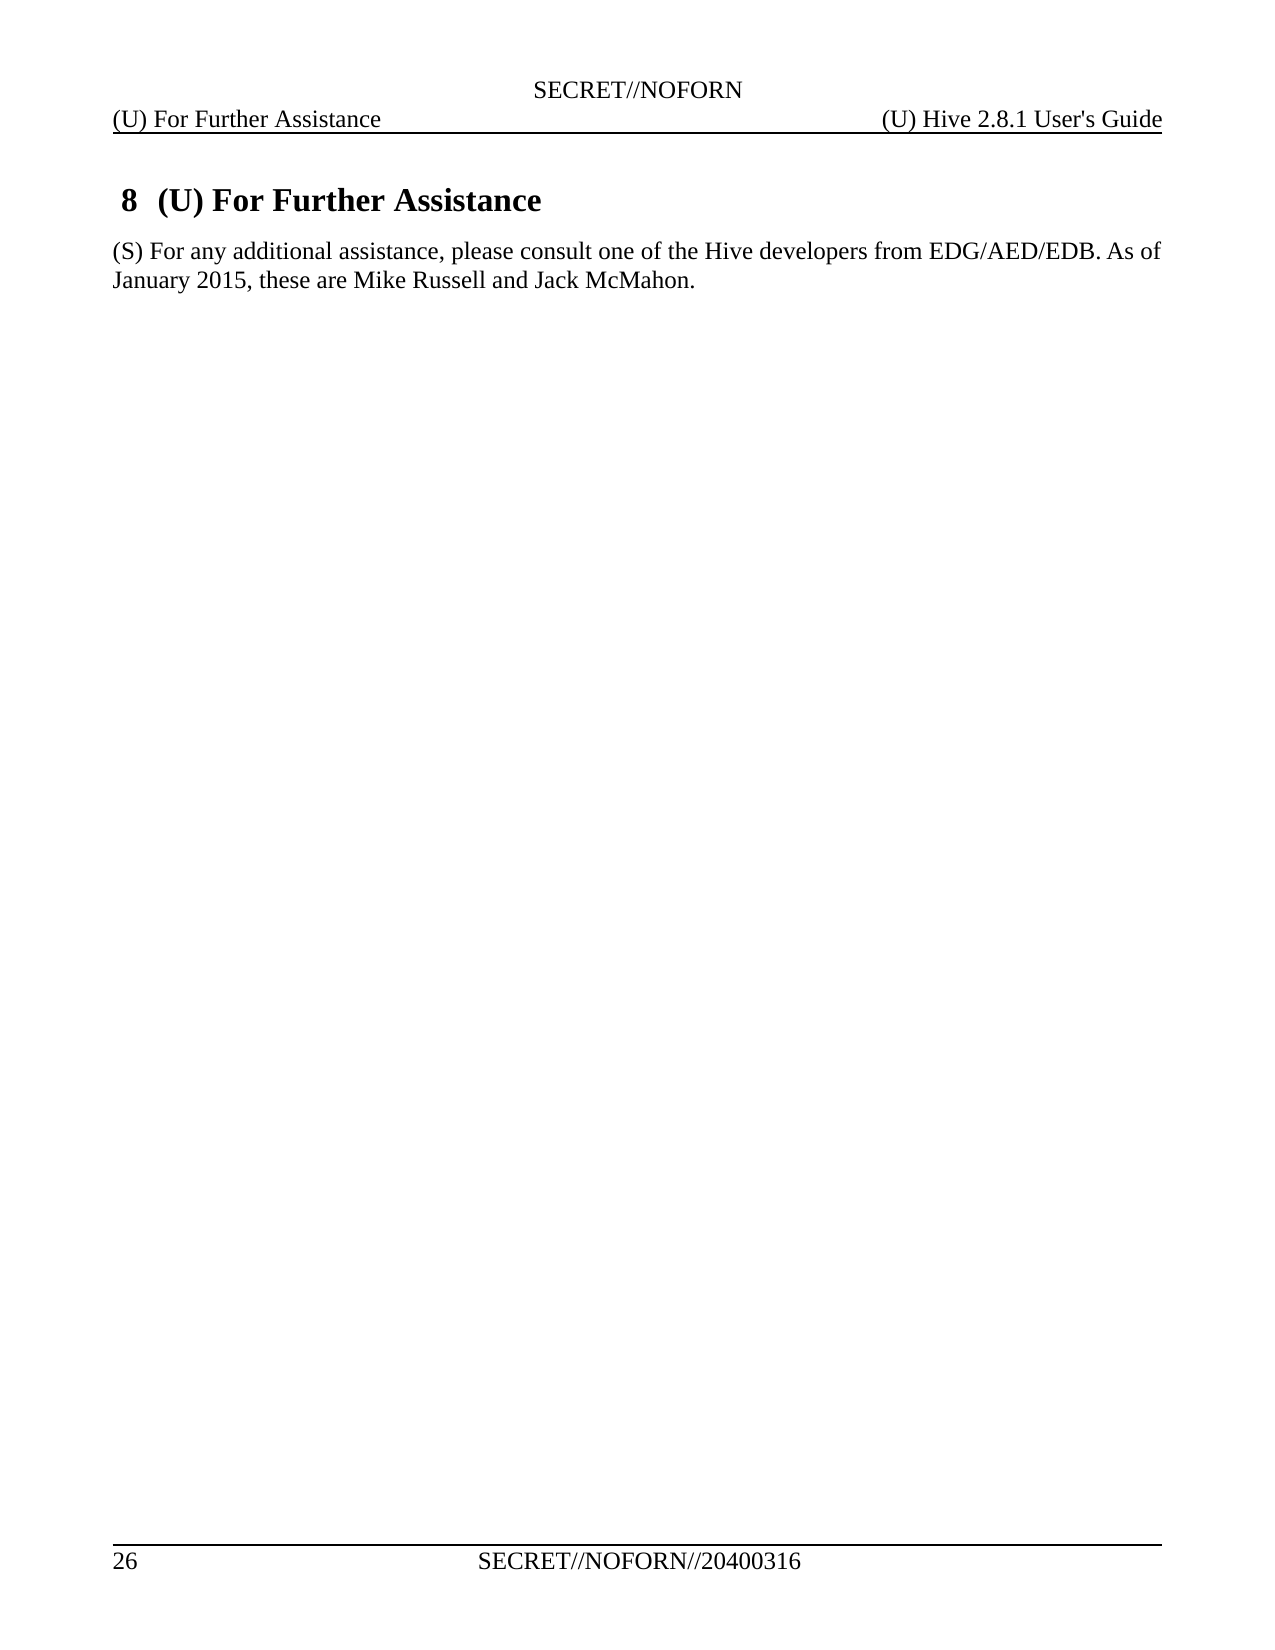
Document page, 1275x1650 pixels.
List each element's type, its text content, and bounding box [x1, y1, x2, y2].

subtitle (U) For Further Assistance [112, 180, 1162, 218]
text (S) For any additional assistance, please consult one of the Hive developers from EDG/AED/EDB. As of January 2015, these are Mike Russell and Jack McMahon. [112, 236, 1162, 294]
